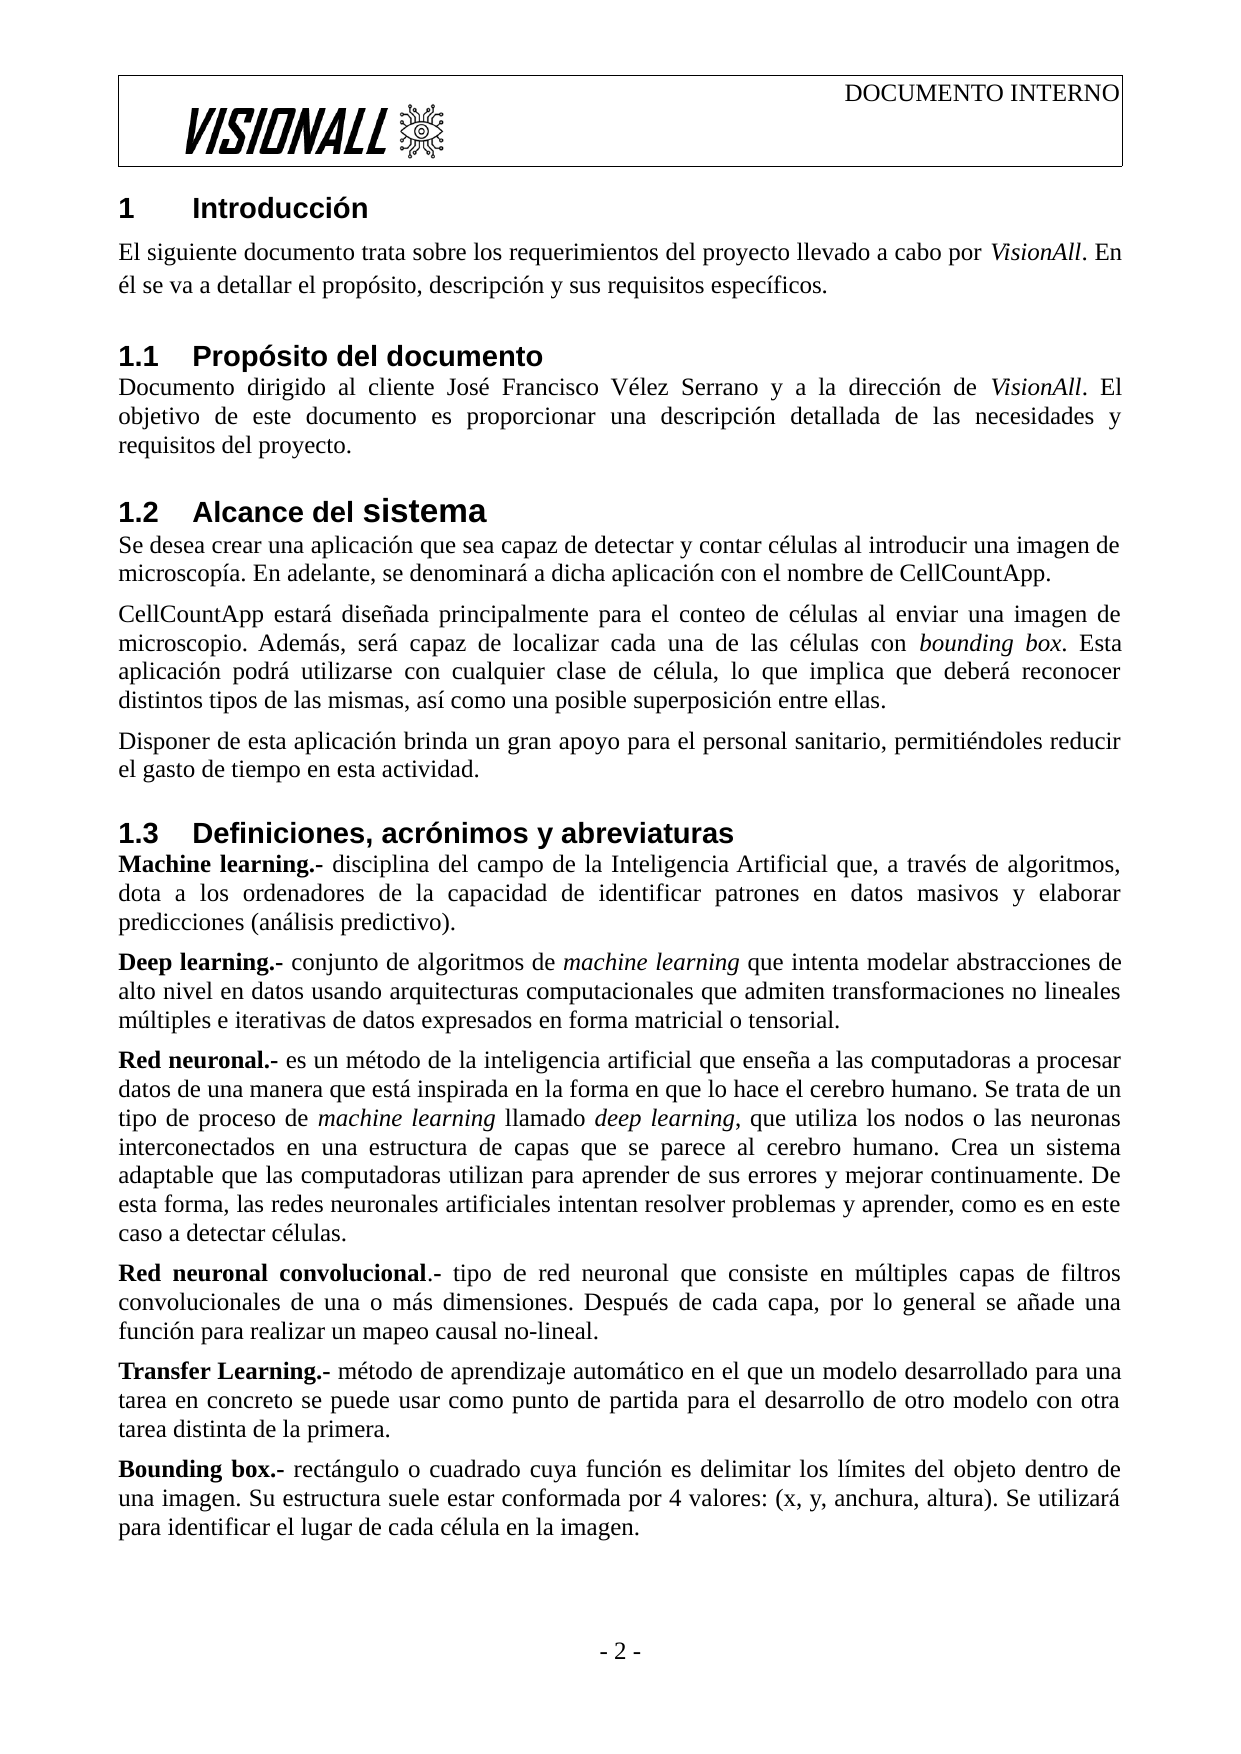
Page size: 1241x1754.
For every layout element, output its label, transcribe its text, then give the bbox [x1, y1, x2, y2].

text CellCountApp estará diseñada principalmente para el conteo de células al enviar una imagen de microscopio. Además, será capaz de localizar cada una de las células con bounding box. Esta aplicación podrá utilizarse con cualquier clase de célula, lo que implica que deberá reconocer distintos tipos de las mismas, así como una posible superposición entre ellas. [118, 599, 1122, 714]
text Disponer de esta aplicación brinda un gran apoyo para el personal sanitario, permitiéndoles reducir el gasto de tiempo en esta actividad. [118, 726, 1122, 783]
subtitle Introducción [118, 191, 1122, 225]
subtitle Definiciones, acrónimos y abreviaturas [118, 816, 1122, 849]
text Red neuronal.- es un método de la inteligencia artificial que enseña a las computadoras a procesar datos de una manera que está inspirada en la forma en que lo hace el cerebro humano. Se trata de un tipo de proceso de machine learning llamado deep learning, que utiliza los nodos o las neuronas interconectados en una estructura de capas que se parece al cerebro humano. Crea un sistema adaptable que las computadoras utilizan para aprender de sus errores y mejorar continuamente. De esta forma, las redes neuronales artificiales intentan resolver problemas y aprender, como es en este caso a detectar células. [118, 1045, 1122, 1247]
text Red neuronal convolucional.- tipo de red neuronal que consiste en múltiples capas de filtros convolucionales de una o más dimensiones. Después de cada capa, por lo general se añade una función para realizar un mapeo causal no-lineal. [118, 1258, 1122, 1345]
text Deep learning.- conjunto de algoritmos de machine learning que intenta modelar abstracciones de alto nivel en datos usando arquitecturas computacionales que admiten transformaciones no lineales múltiples e iterativas de datos expresados en forma matricial o tensorial. ​ [118, 947, 1122, 1034]
text Machine learning.- disciplina del campo de la Inteligencia Artificial que, a través de algoritmos, dota a los ordenadores de la capacidad de identificar patrones en datos masivos y elaborar predicciones (análisis predictivo). [118, 849, 1122, 936]
subtitle Alcance del sistema [118, 491, 1122, 530]
subtitle Propósito del documento [118, 339, 1122, 372]
text Bounding box.- rectángulo o cuadrado cuya función es delimitar los límites del objeto dentro de una imagen. Su estructura suele estar conformada por 4 valores: (x, y, anchura, altura). Se utilizará para identificar el lugar de cada célula en la imagen. [118, 1454, 1122, 1541]
text Se desea crear una aplicación que sea capaz de detectar y contar células al introducir una imagen de microscopía. En adelante, se denominará a dicha aplicación con el nombre de CellCountApp. [118, 530, 1122, 587]
text Transfer Learning.- método de aprendizaje automático en el que un modelo desarrollado para una tarea en concreto se puede usar como punto de partida para el desarrollo de otro modelo con otra tarea distinta de la primera. [118, 1356, 1122, 1443]
text El siguiente documento trata sobre los requerimientos del proyecto llevado a cabo por VisionAll. En él se va a detallar el propósito, descripción y sus requisitos específicos. [118, 237, 1122, 299]
text Documento dirigido al cliente José Francisco Vélez Serrano y a la dirección de VisionAll. El objetivo de este documento es proporcionar una descripción detallada de las necesidades y requisitos del proyecto. [118, 372, 1122, 459]
